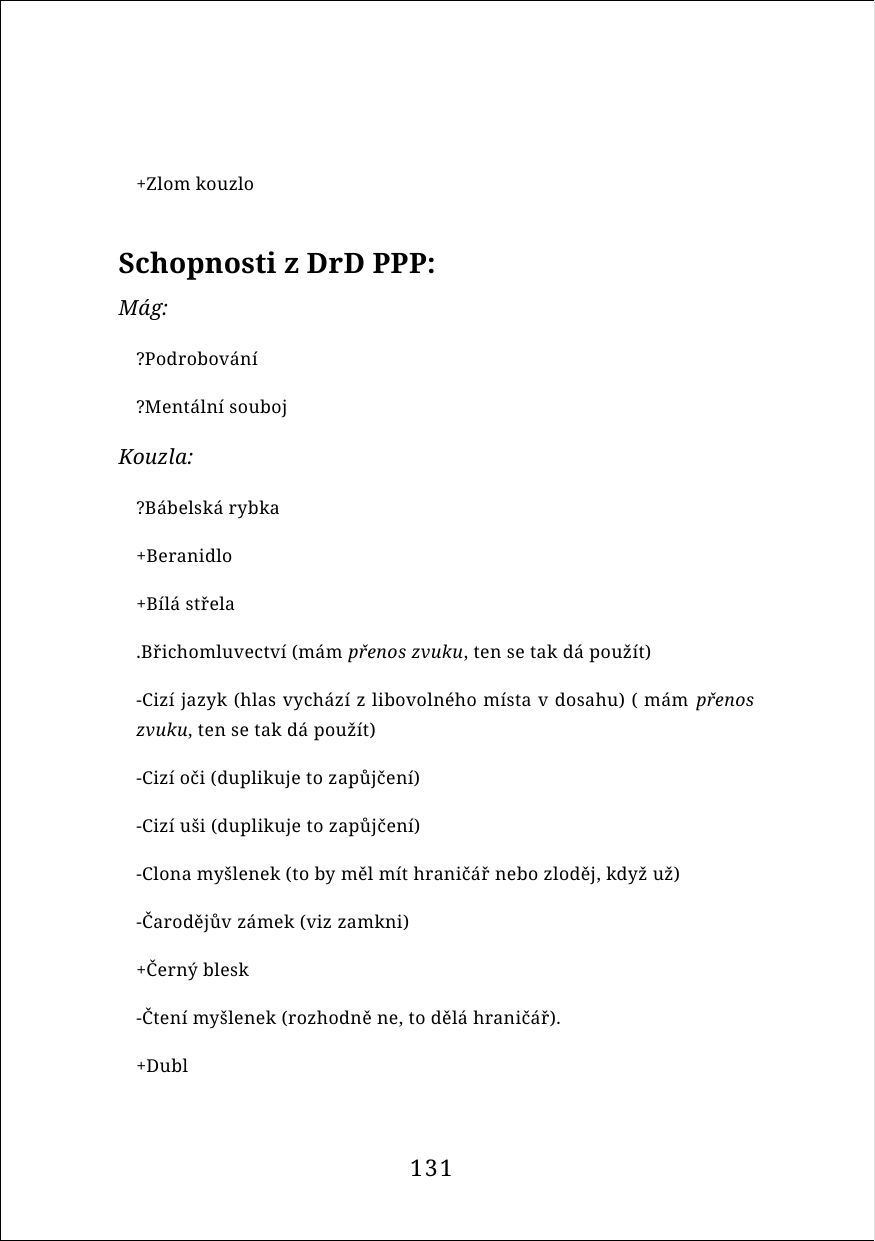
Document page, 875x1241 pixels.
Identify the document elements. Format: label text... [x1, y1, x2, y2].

text -Cizí jazyk (hlas vychází z libovolného místa v dosahu) ( mám přenos zvuku, ten se tak dá použít) [136, 687, 756, 742]
text -Cizí oči (duplikuje to zapůjčení) [136, 766, 756, 790]
text Mág: [118, 293, 756, 322]
text -Cizí uši (duplikuje to zapůjčení) [136, 813, 756, 838]
subtitle Schopnosti z DrD PPP: [118, 243, 756, 282]
text -Čarodějův zámek (viz zamkni) [136, 909, 756, 933]
text +Beranidlo [136, 544, 756, 568]
text ?Mentální souboj [136, 394, 756, 419]
text .Břichomluvectví (mám přenos zvuku, ten se tak dá použít) [136, 639, 756, 664]
text +Bílá střela [136, 592, 756, 616]
text +Dubl [136, 1053, 756, 1077]
text +Zlom kouzlo [136, 172, 756, 196]
text ?Bábelská rybka [136, 496, 756, 520]
text ?Podrobování [136, 347, 756, 371]
text Kouzla: [118, 442, 756, 471]
text +Černý blesk [136, 957, 756, 981]
text -Čtení myšlenek (rozhodně ne, to dělá hraničář). [136, 1005, 756, 1029]
text -Clona myšlenek (to by měl mít hraničář nebo zloděj, když už) [136, 861, 756, 886]
